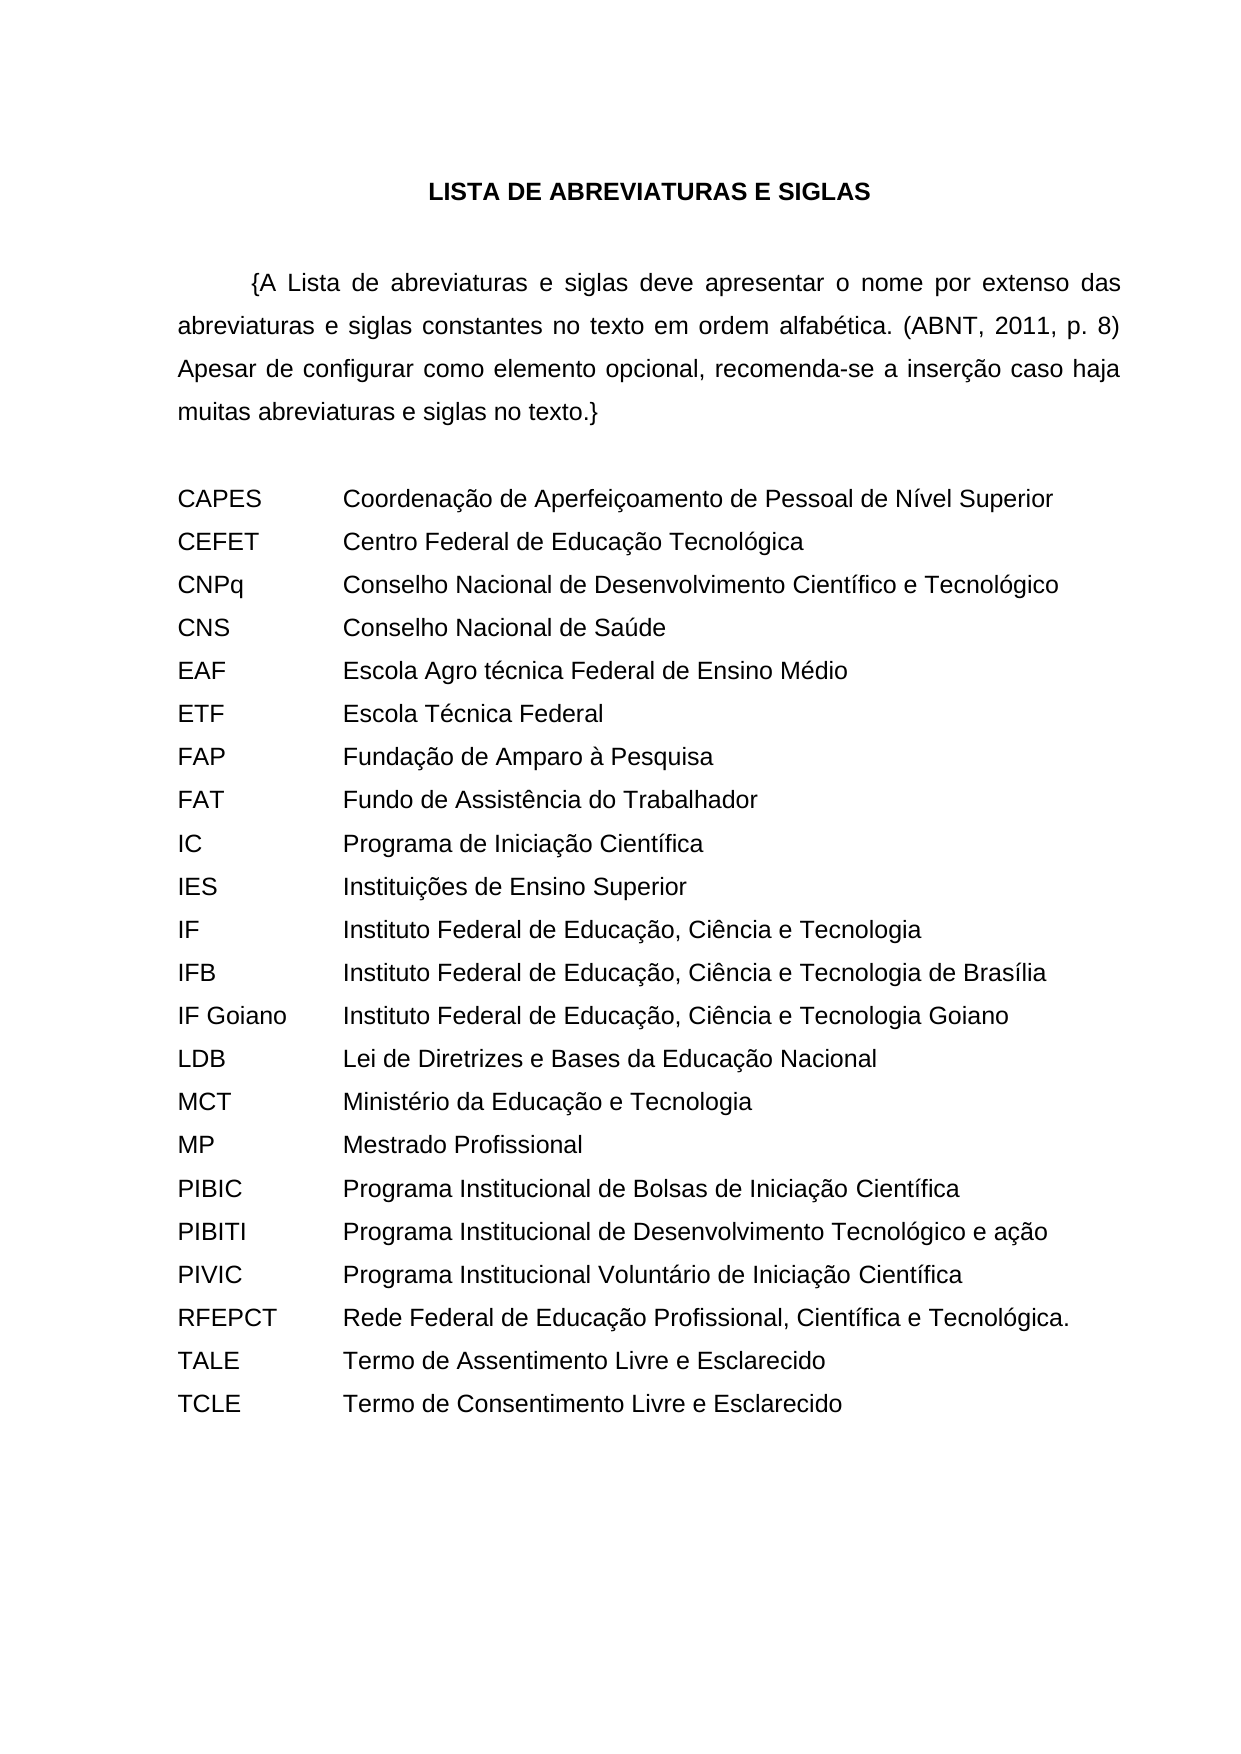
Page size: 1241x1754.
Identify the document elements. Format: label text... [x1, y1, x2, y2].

text IF Instituto Federal de Educação, Ciência e Tecnologia [177, 915, 1122, 944]
text IFB Instituto Federal de Educação, Ciência e Tecnologia de Brasília [177, 958, 1122, 987]
text EAF Escola Agro técnica Federal de Ensino Médio [177, 656, 1122, 685]
text MCT Ministério da Educação e Tecnologia [177, 1087, 1122, 1116]
text RFEPCT Rede Federal de Educação Profissional, Científica e Tecnológica. [177, 1303, 1122, 1332]
text FAP Fundação de Amparo à Pesquisa [177, 742, 1122, 771]
text IC Programa de Iniciação Científica [177, 829, 1122, 857]
text LDB Lei de Diretrizes e Bases da Educação Nacional [177, 1044, 1122, 1073]
text CNPq Conselho Nacional de Desenvolvimento Científico e Tecnológico [177, 570, 1122, 599]
text CAPES Coordenação de Aperfeiçoamento de Pessoal de Nível Superior [177, 484, 1122, 512]
text TALE Termo de Assentimento Livre e Esclarecido [177, 1346, 1122, 1375]
text IF Goiano Instituto Federal de Educação, Ciência e Tecnologia Goiano [177, 1001, 1122, 1030]
text CNS Conselho Nacional de Saúde [177, 613, 1122, 642]
text CEFET Centro Federal de Educação Tecnológica [177, 527, 1122, 556]
text TCLE Termo de Consentimento Livre e Esclarecido [177, 1389, 1122, 1418]
text LISTA DE ABREVIATURAS E SIGLAS [177, 177, 1122, 206]
text {A Lista de abreviaturas e siglas deve apresentar o nome por extenso das abreviaturas e siglas constantes no texto em ordem alfabética. (ABNT, 2011, p. 8) Apesar de configurar como elemento opcional, recomenda-se a inserção caso haja muitas abreviaturas e siglas no texto.} [177, 268, 1122, 426]
text PIVIC Programa Institucional Voluntário de Iniciação Científica [177, 1260, 1122, 1289]
text IES Instituições de Ensino Superior [177, 872, 1122, 901]
text MP Mestrado Profissional [177, 1131, 1122, 1159]
text PIBITI Programa Institucional de Desenvolvimento Tecnológico e ação [177, 1217, 1122, 1246]
text FAT Fundo de Assistência do Trabalhador [177, 786, 1122, 814]
text PIBIC Programa Institucional de Bolsas de Iniciação Científica [177, 1174, 1122, 1202]
text ETF Escola Técnica Federal [177, 699, 1122, 728]
